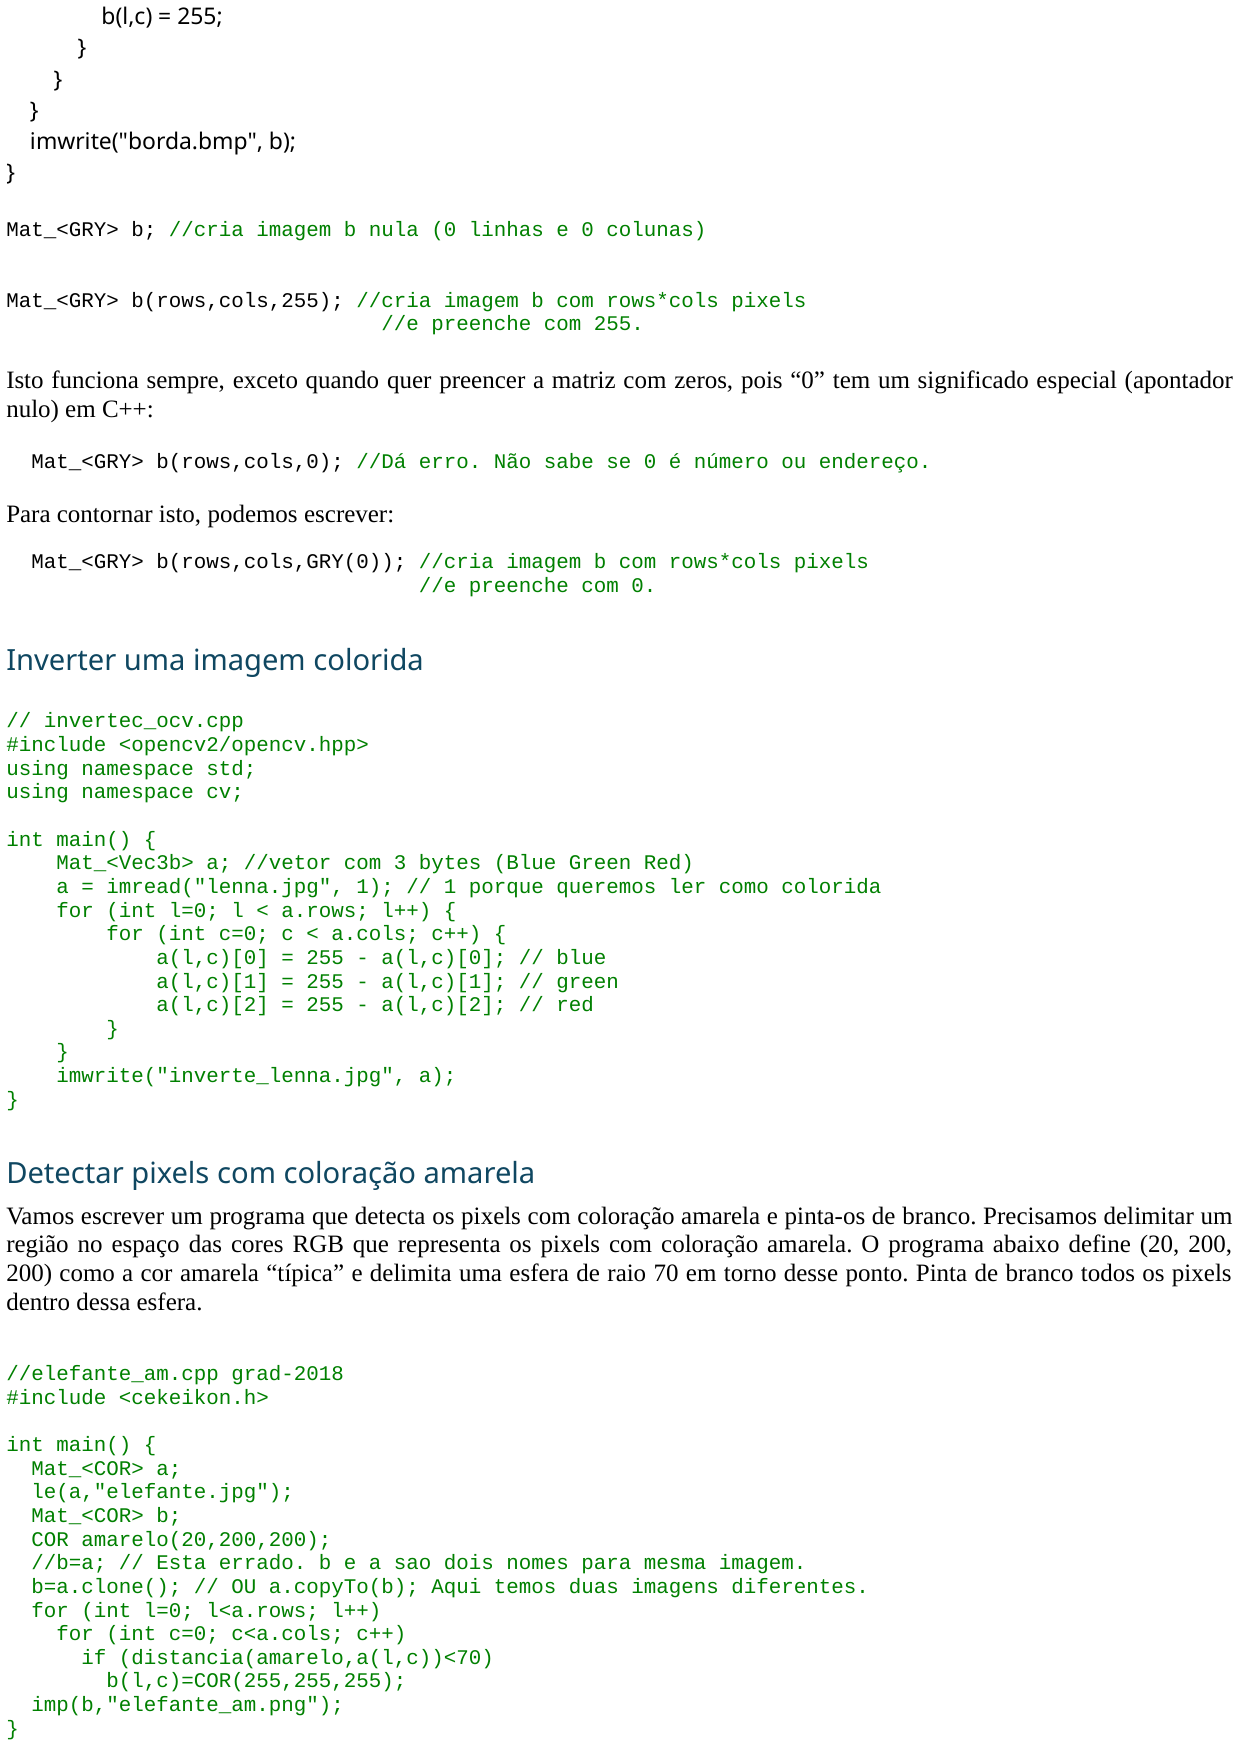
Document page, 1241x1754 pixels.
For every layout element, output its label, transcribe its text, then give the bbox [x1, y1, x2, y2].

text for (int c=0; c<a.cols; c++) [6, 1623, 1234, 1647]
text for (int l=0; l<a.rows; l++) [6, 1599, 1234, 1623]
text a = imread("lenna.jpg", 1); // 1 porque queremos ler como colorida [6, 876, 1234, 900]
text #include <cekeikon.h> [6, 1387, 1234, 1410]
text Isto funciona sempre, exceto quando quer preencer a matriz com zeros, pois “0” tem um significado especial (apontador nulo) em C++: [6, 365, 1234, 423]
text a(l,c)[1] = 255 - a(l,c)[1]; // green [6, 971, 1234, 994]
text } [6, 31, 1234, 62]
text //b=a; // Esta errado. b e a sao dois nomes para mesma imagem. [6, 1552, 1234, 1576]
text for (int c=0; c < a.cols; c++) { [6, 923, 1234, 947]
text Mat_<Vec3b> a; //vetor com 3 bytes (Blue Green Red) [6, 852, 1234, 876]
text //e preenche com 255. [6, 313, 1234, 337]
text } [6, 1018, 1234, 1042]
subtitle Detectar pixels com coloração amarela [6, 1153, 1234, 1192]
text } [6, 1718, 1234, 1741]
text Mat_<GRY> b(rows,cols,0); //Dá erro. Não sabe se 0 é número ou endereço. [6, 452, 1234, 475]
text b(l,c) = 255; [6, 0, 1234, 31]
text COR amarelo(20,200,200); [6, 1529, 1234, 1552]
text b(l,c)=COR(255,255,255); [6, 1671, 1234, 1694]
text } [6, 1042, 1234, 1065]
text for (int l=0; l < a.rows; l++) { [6, 900, 1234, 923]
text Vamos escrever um programa que detecta os pixels com coloração amarela e pinta-os de branco. Precisamos delimitar um região no espaço das cores RGB que representa os pixels com coloração amarela. O programa abaixo define (20, 200, 200) como a cor amarela “típica” e delimita uma esfera de raio 70 em torno desse ponto. Pinta de branco todos os pixels dentro dessa esfera. [6, 1201, 1234, 1316]
text //elefante_am.cpp grad-2018 [6, 1363, 1234, 1387]
text } [6, 62, 1234, 94]
text using namespace cv; [6, 781, 1234, 805]
text Mat_<COR> a; [6, 1458, 1234, 1481]
text int main() { [6, 829, 1234, 852]
text Mat_<COR> b; [6, 1505, 1234, 1529]
text //e preenche com 0. [6, 575, 1234, 598]
text } [6, 156, 1234, 187]
text } [6, 1089, 1234, 1112]
text if (distancia(amarelo,a(l,c))<70) [6, 1647, 1234, 1671]
text #include <opencv2/opencv.hpp> [6, 734, 1234, 758]
text Mat_<GRY> b(rows,cols,255); //cria imagem b com rows*cols pixels [6, 290, 1234, 313]
text a(l,c)[2] = 255 - a(l,c)[2]; // red [6, 994, 1234, 1018]
text Mat_<GRY> b(rows,cols,GRY(0)); //cria imagem b com rows*cols pixels [6, 551, 1234, 575]
text // invertec_ocv.cpp [6, 711, 1234, 734]
text le(a,"elefante.jpg"); [6, 1481, 1234, 1505]
subtitle Inverter uma imagem colorida [6, 639, 1234, 678]
text Mat_<GRY> b; //cria imagem b nula (0 linhas e 0 colunas) [6, 219, 1234, 242]
text Para contornar isto, podemos escrever: [6, 499, 1234, 528]
text } [6, 94, 1234, 125]
text b=a.clone(); // OU a.copyTo(b); Aqui temos duas imagens diferentes. [6, 1576, 1234, 1599]
text imwrite("inverte_lenna.jpg", a); [6, 1065, 1234, 1089]
text imwrite("borda.bmp", b); [6, 125, 1234, 156]
text using namespace std; [6, 758, 1234, 781]
text int main() { [6, 1434, 1234, 1458]
text imp(b,"elefante_am.png"); [6, 1694, 1234, 1718]
text a(l,c)[0] = 255 - a(l,c)[0]; // blue [6, 947, 1234, 971]
